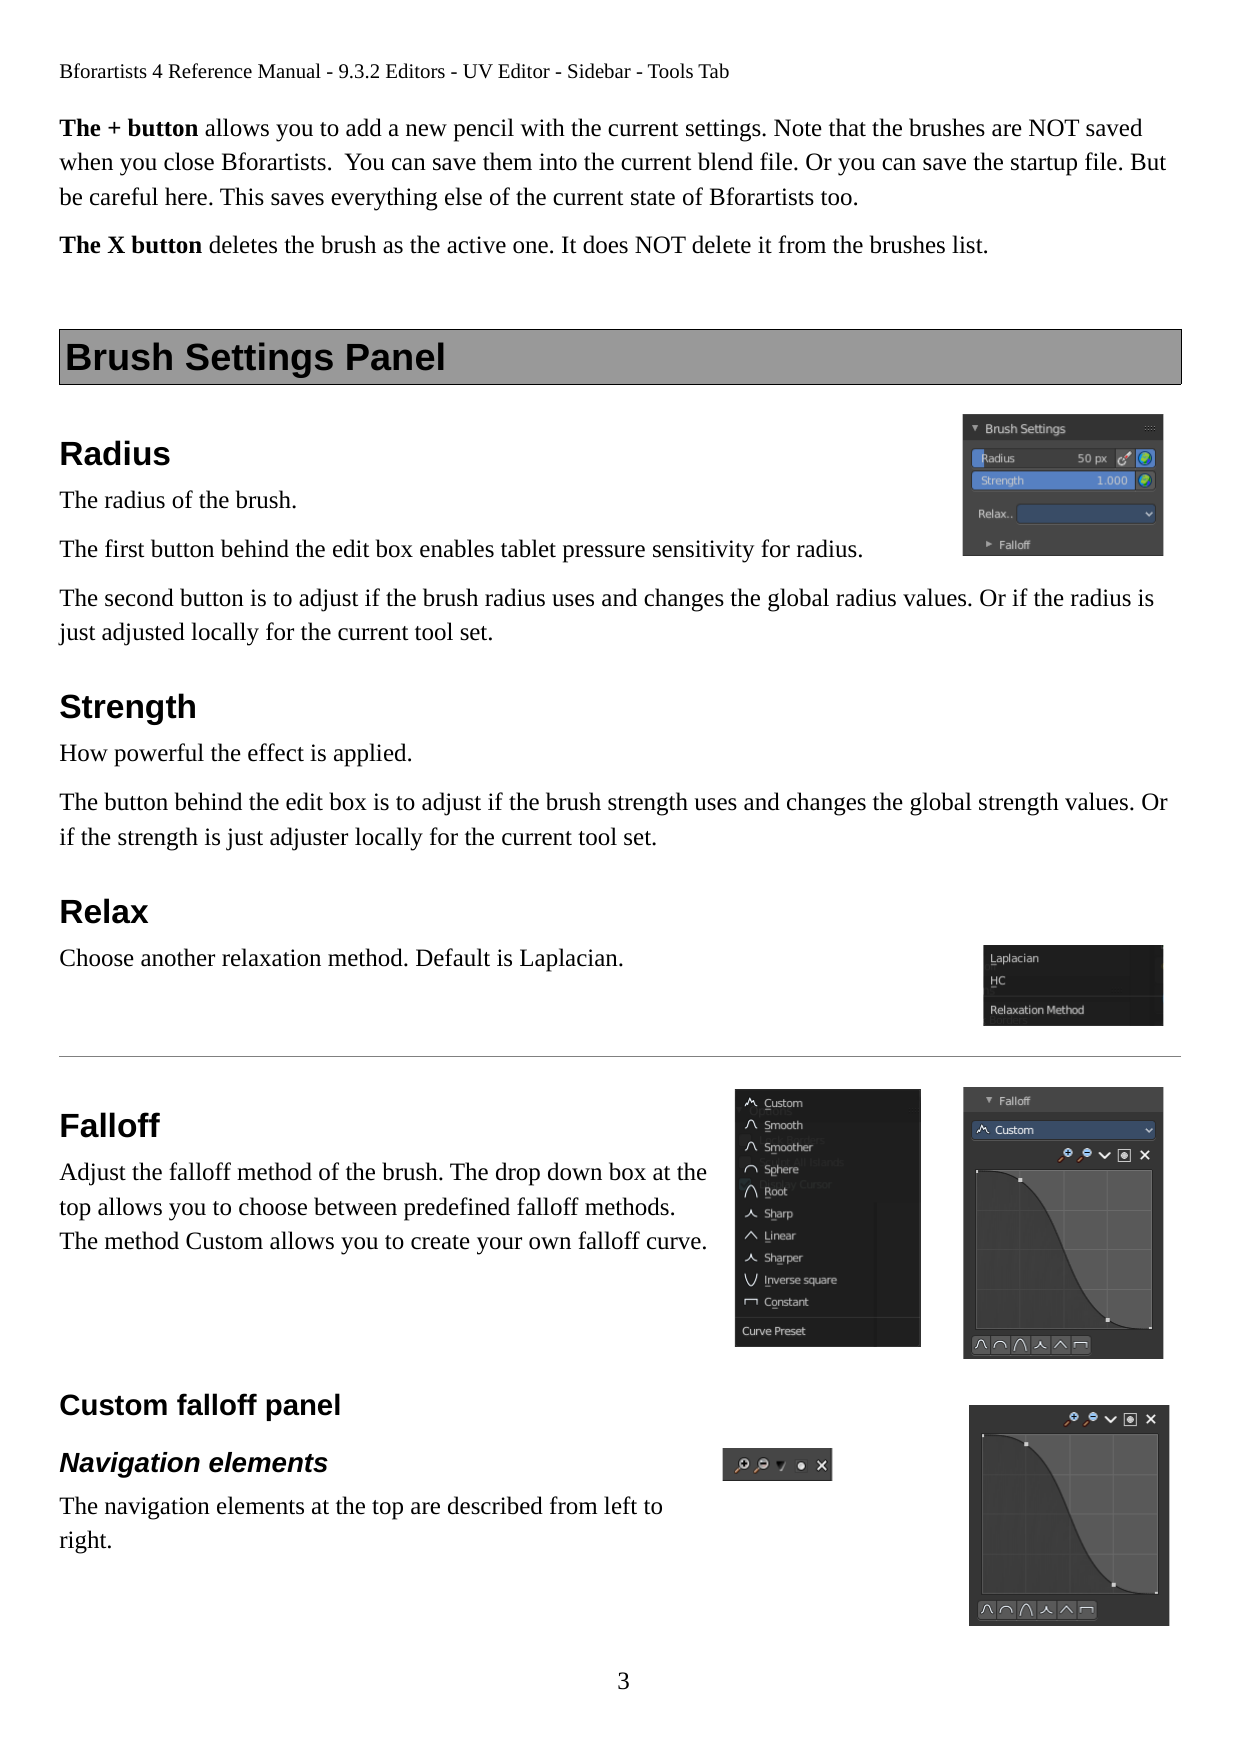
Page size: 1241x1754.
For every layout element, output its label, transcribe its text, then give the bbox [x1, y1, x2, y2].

subtitle Navigation elements [59, 1447, 969, 1479]
text The first button behind the edit box enables tablet pressure sensitivity for radius. [59, 534, 1181, 563]
text The X button deletes the brush as the active one. It does NOT delete it from the brushes list. [59, 231, 1181, 259]
subtitle Relax [59, 892, 1181, 931]
picture [722, 1448, 833, 1481]
text The second button is to adjust if the brush radius uses and changes the global radius values. Or if the radius is just adjusted locally for the current tool set. [59, 583, 1181, 646]
text The radius of the brush. [59, 485, 962, 513]
subtitle Strength [59, 687, 1181, 726]
text Adjust the falloff method of the brush. The drop down box at the top allows you to choose between predefined falloff methods. The method Custom allows you to create your own falloff curve. [59, 1157, 734, 1255]
text The button behind the edit box is to adjust if the brush strength uses and changes the global strength values. Or if the strength is just adjuster locally for the current tool set. [59, 787, 1181, 851]
picture [734, 1089, 921, 1347]
subtitle Radius [59, 434, 962, 472]
subtitle [1164, 1106, 1181, 1145]
subtitle Custom falloff panel [59, 1388, 1181, 1422]
text The + button allows you to add a new pencil with the current settings. Note that the brushes are NOT saved when you close Bforartists. You can save them into the current blend file. Or you can save the startup file. But be careful here. This saves everything else of the current state of Bforartists too. [59, 113, 1181, 210]
picture [983, 945, 1164, 1026]
text [921, 1157, 963, 1255]
subtitle [1164, 434, 1181, 472]
text Choose another relaxation method. Default is Laplacian. [59, 943, 1181, 972]
subtitle Falloff [59, 1106, 734, 1145]
subtitle [921, 1106, 963, 1145]
table_header Brush Settings Panel [60, 330, 1181, 384]
picture [963, 1087, 1164, 1359]
text The navigation elements at the top are described from left to right. [59, 1491, 969, 1554]
picture [962, 414, 1164, 556]
picture [969, 1405, 1170, 1626]
text How powerful the effect is applied. [59, 738, 1181, 767]
